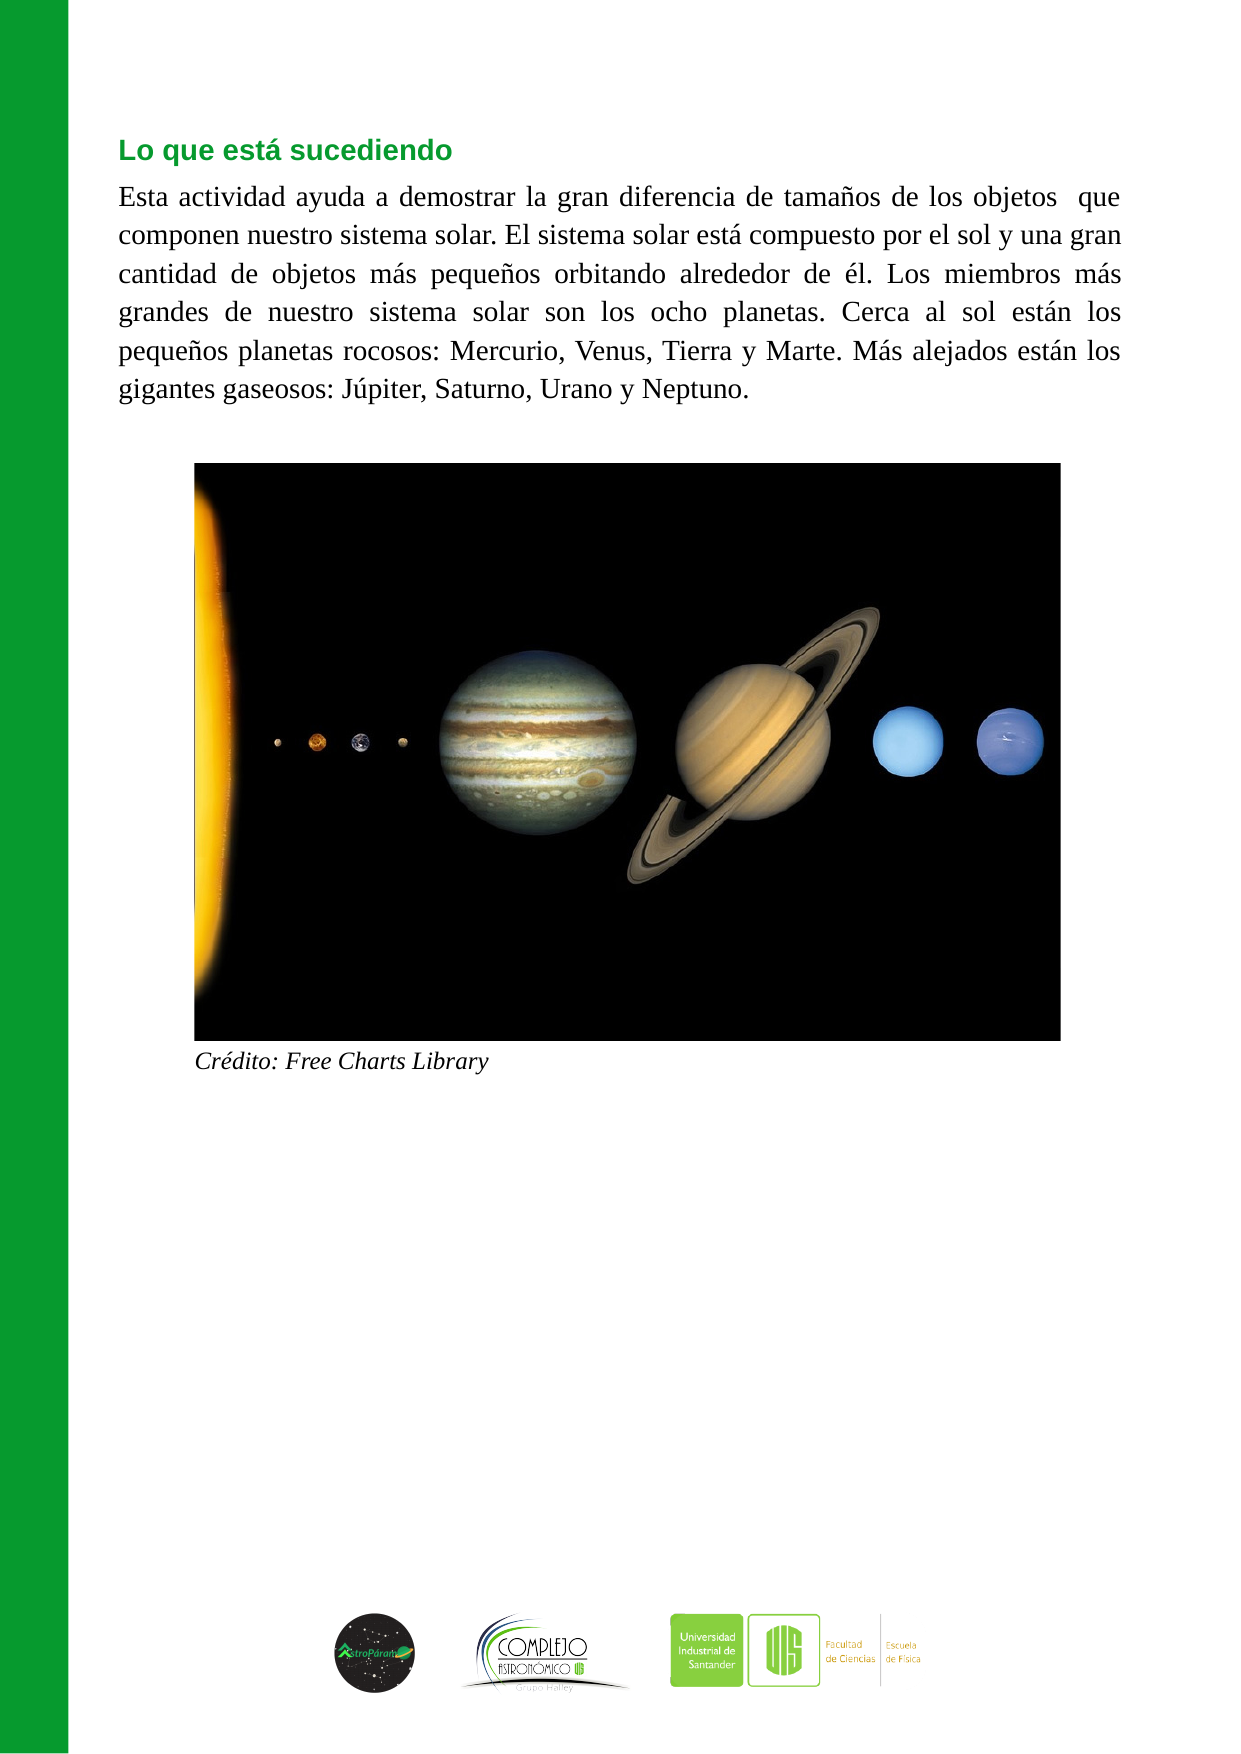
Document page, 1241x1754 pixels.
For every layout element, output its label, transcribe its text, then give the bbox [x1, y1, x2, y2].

picture [667, 1612, 926, 1690]
picture [194, 463, 1061, 1041]
subtitle Lo que está sucediendo [118, 133, 1122, 166]
picture [458, 1612, 633, 1695]
text Crédito: Free Charts Library [194, 1041, 1061, 1075]
text Esta actividad ayuda a demostrar la gran diferencia de tamaños de los objetos que componen nuestro sistema solar. El sistema solar está compuesto por el sol y una gran cantidad de objetos más pequeños orbitando alrededor de él. Los miembros más grandes de nuestro sistema solar son los ocho planetas. Cerca al sol están los pequeños planetas rocosos: Mercurio, Venus, Tierra y Marte. Más alejados están los gigantes gaseosos: Júpiter, Saturno, Urano y Neptuno. [118, 179, 1122, 405]
picture [333, 1612, 416, 1694]
